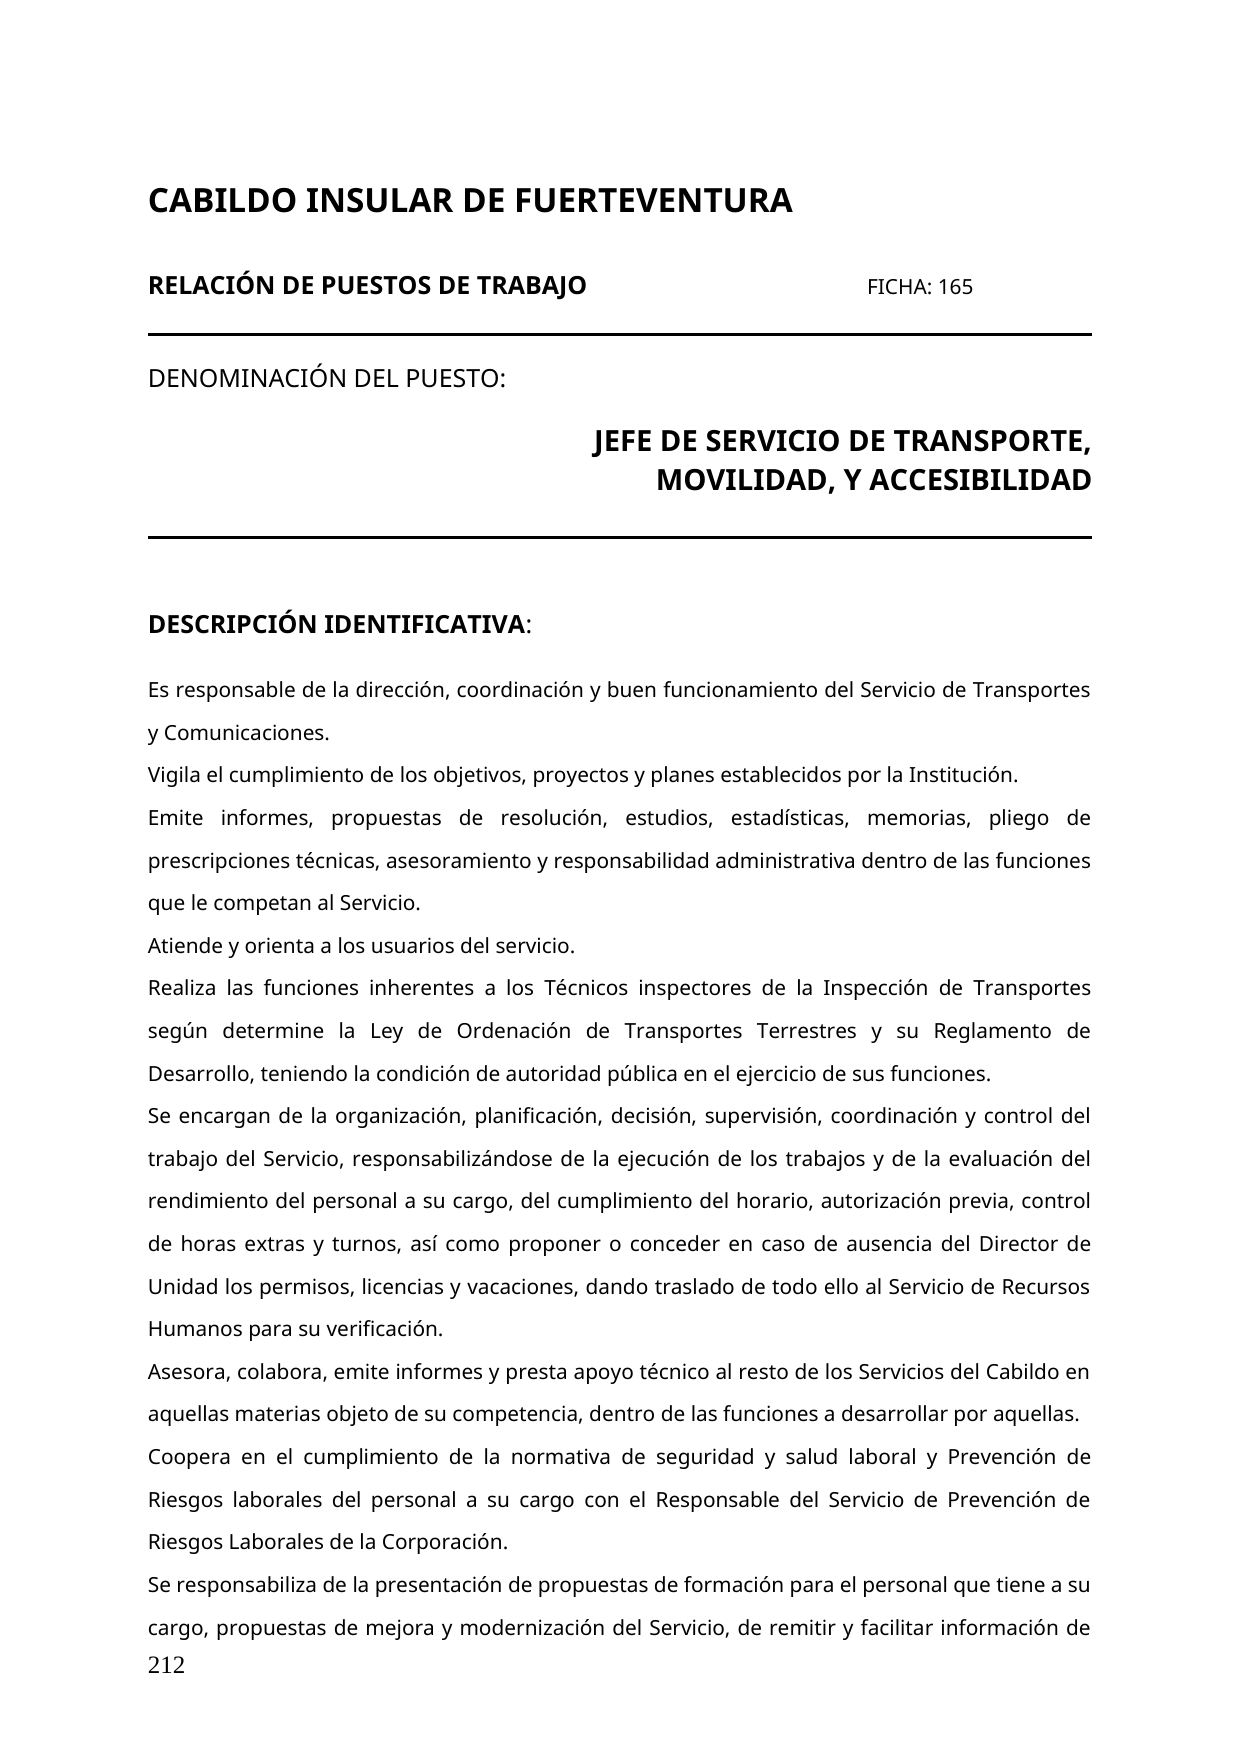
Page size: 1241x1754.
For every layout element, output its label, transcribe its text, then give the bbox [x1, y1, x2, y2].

text DENOMINACIÓN DEL PUESTO: [148, 361, 1092, 395]
text Se encargan de la organización, planificación, decisión, supervisión, coordinación y control del trabajo del Servicio, responsabilizándose de la ejecución de los trabajos y de la evaluación del rendimiento del personal a su cargo, del cumplimiento del horario, autorización previa, control de horas extras y turnos, así como proponer o conceder en caso de ausencia del Director de Unidad los permisos, licencias y vacaciones, dando traslado de todo ello al Servicio de Recursos Humanos para su verificación. [148, 1101, 1092, 1343]
text Atiende y orienta a los usuarios del servicio. [148, 931, 1092, 959]
text Emite informes, propuestas de resolución, estudios, estadísticas, memorias, pliego de prescripciones técnicas, asesoramiento y responsabilidad administrativa dentro de las funciones que le competan al Servicio. [148, 803, 1092, 917]
text Vigila el cumplimiento de los objetivos, proyectos y planes establecidos por la Institución. [148, 761, 1092, 789]
text RELACIÓN DE PUESTOS DE TRABAJO FICHA: 165 [148, 268, 1092, 302]
text CABILDO INSULAR DE FUERTEVENTURA [148, 177, 1092, 223]
text Es responsable de la dirección, coordinación y buen funcionamiento del Servicio de Transportes y Comunicaciones. [148, 675, 1092, 746]
text Realiza las funciones inherentes a los Técnicos inspectores de la Inspección de Transportes según determine la Ley de Ordenación de Transportes Terrestres y su Reglamento de Desarrollo, teniendo la condición de autoridad pública en el ejercicio de sus funciones. [148, 973, 1092, 1087]
text Se responsabiliza de la presentación de propuestas de formación para el personal que tiene a su cargo, propuestas de mejora y modernización del Servicio, de remitir y facilitar información de [148, 1570, 1092, 1641]
text Asesora, colabora, emite informes y presta apoyo técnico al resto de los Servicios del Cabildo en aquellas materias objeto de su competencia, dentro de las funciones a desarrollar por aquellas. [148, 1357, 1092, 1428]
text DESCRIPCIÓN IDENTIFICATIVA: [148, 607, 1092, 641]
text JEFE DE SERVICIO DE TRANSPORTE, MOVILIDAD, Y ACCESIBILIDAD [177, 420, 1092, 499]
text Coopera en el cumplimiento de la normativa de seguridad y salud laboral y Prevención de Riesgos laborales del personal a su cargo con el Responsable del Servicio de Prevención de Riesgos Laborales de la Corporación. [148, 1442, 1092, 1556]
